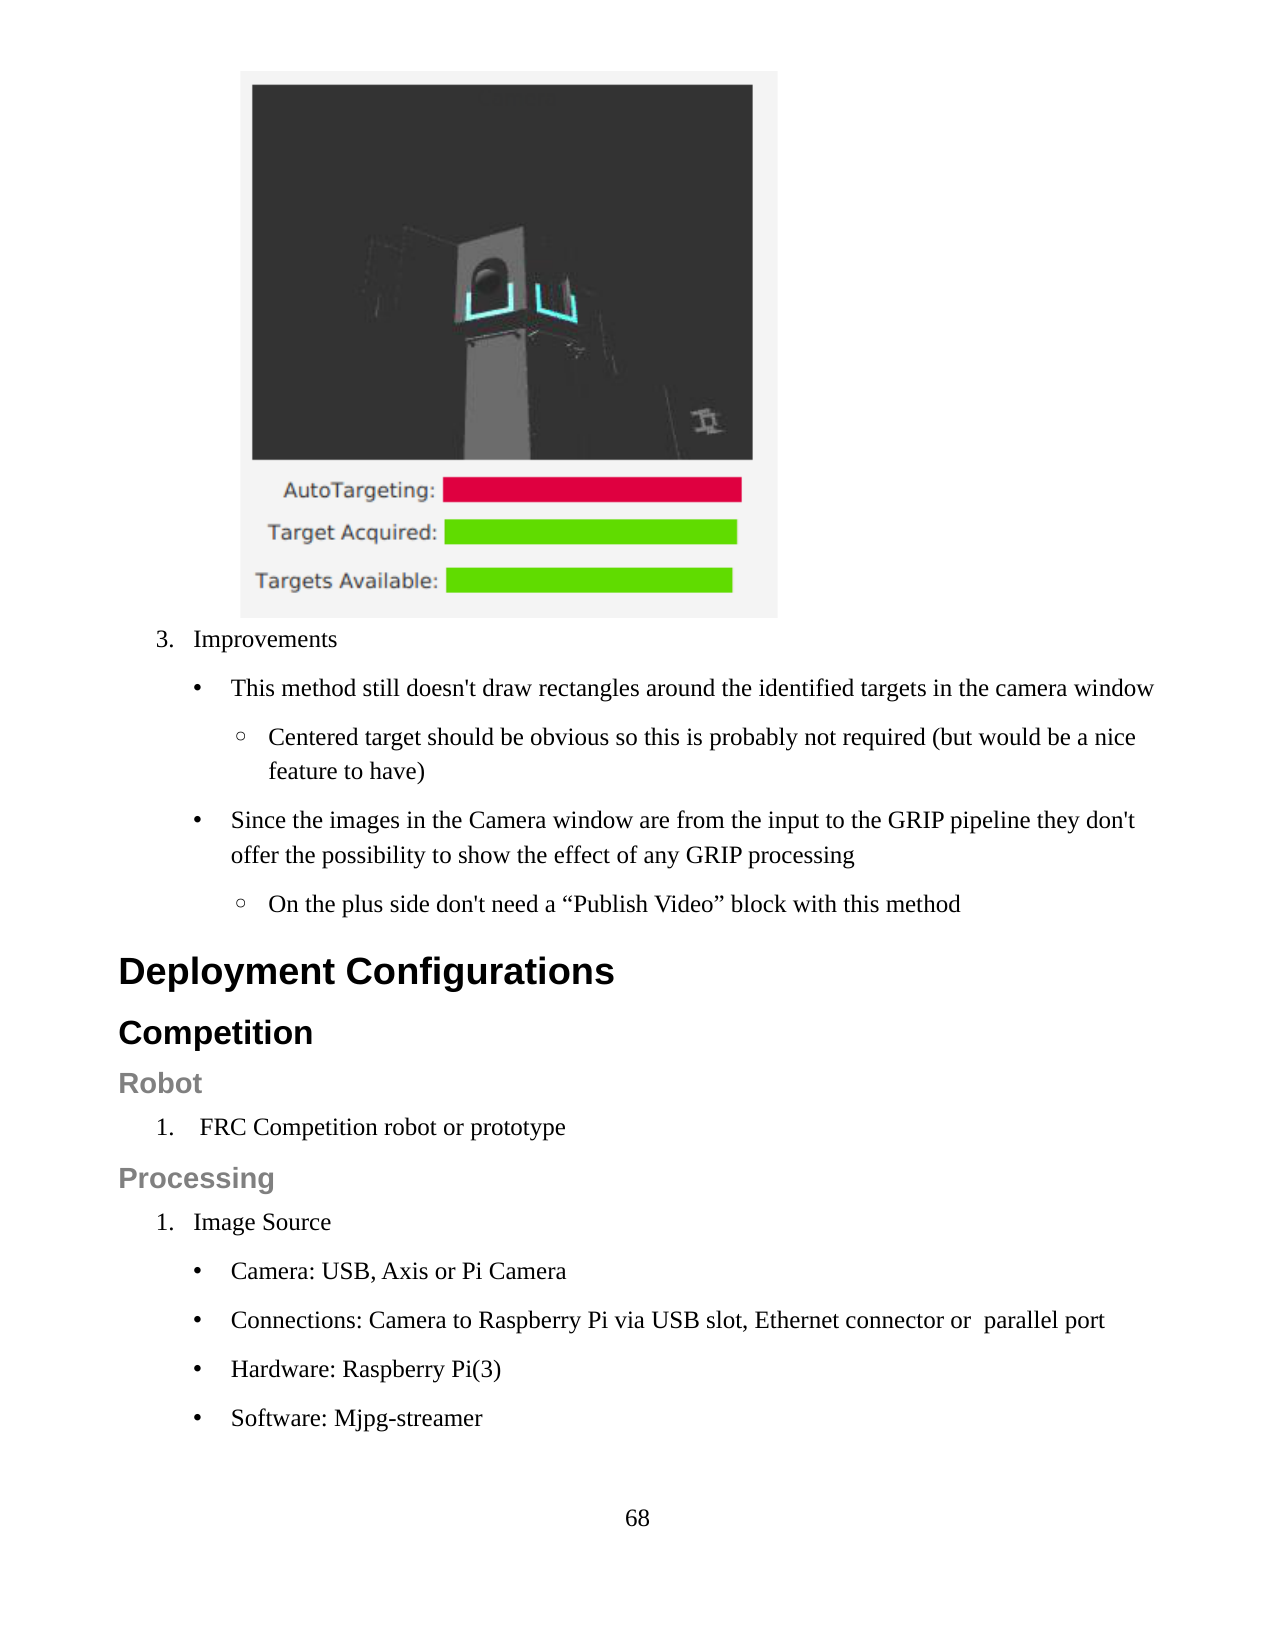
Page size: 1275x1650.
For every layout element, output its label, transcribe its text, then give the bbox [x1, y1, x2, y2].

list This method still doesn't draw rectangles around the identified targets in the camera window [193, 673, 1157, 702]
subtitle Deployment Configurations [118, 948, 1157, 992]
list Image Source [156, 1207, 1157, 1236]
list Improvements [156, 618, 1157, 652]
subtitle Processing [118, 1161, 1157, 1195]
subtitle Robot [118, 1066, 1157, 1100]
subtitle Competition [118, 1013, 1157, 1052]
list Centered target should be obvious so this is probably not required (but would be a nice feature to have) [231, 722, 1157, 785]
picture [240, 71, 778, 618]
list FRC Competition robot or prototype [156, 1112, 1157, 1141]
list Connections: Camera to Raspberry Pi via USB slot, Ethernet connector or parallel port [193, 1305, 1157, 1334]
list Since the images in the Camera window are from the input to the GRIP pipeline they don't offer the possibility to show the effect of any GRIP processing [193, 805, 1157, 869]
list Hardware: Raspberry Pi(3) [193, 1354, 1157, 1383]
list Software: Mjpg-streamer [193, 1403, 1157, 1432]
list Camera: USB, Axis or Pi Camera [193, 1256, 1157, 1285]
list On the plus side don't need a “Publish Video” block with this method [231, 889, 1157, 918]
